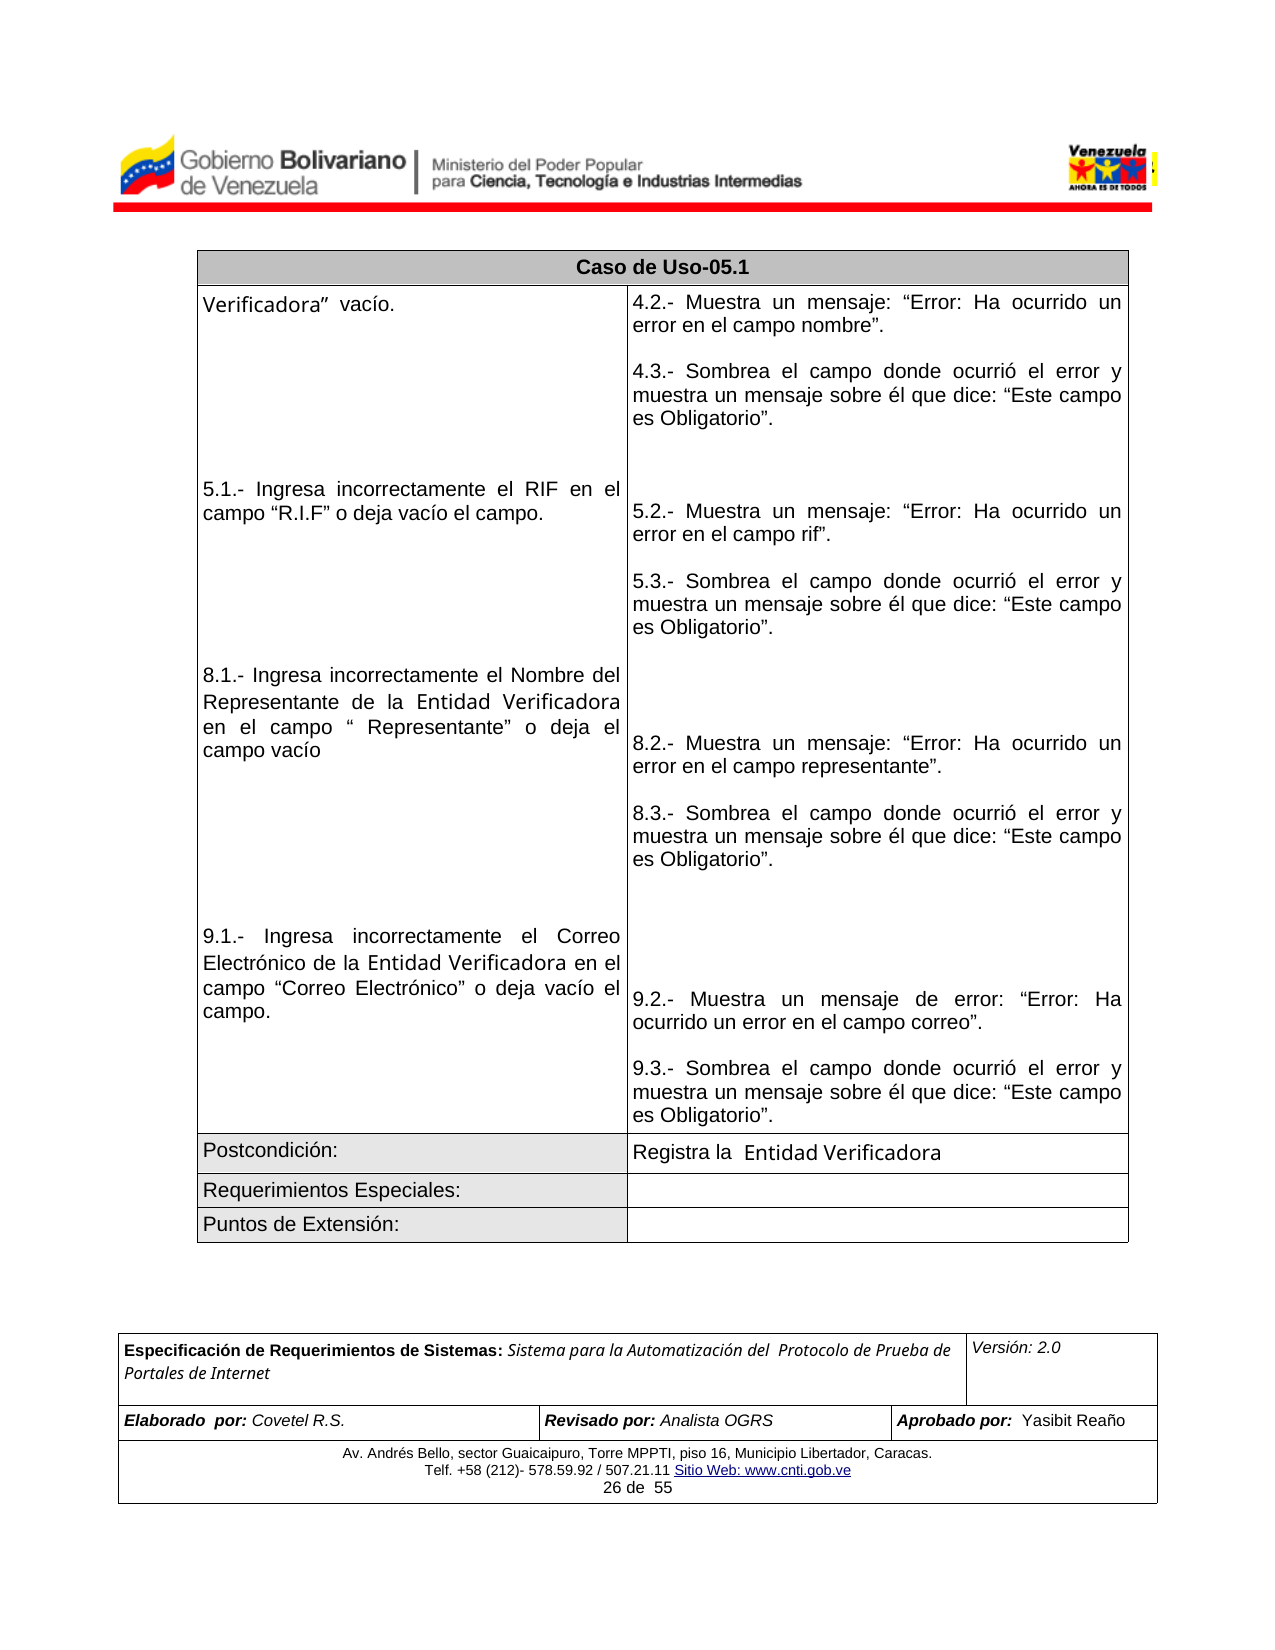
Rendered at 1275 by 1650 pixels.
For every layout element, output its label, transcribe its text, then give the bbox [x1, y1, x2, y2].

table_cell Puntos de Extensión: [198, 1208, 627, 1242]
table_cell Requerimientos Especiales: [198, 1174, 627, 1207]
table_cell Postcondición: [198, 1134, 627, 1172]
table_header Caso de Uso-05.1 [198, 251, 1128, 284]
table_cell [628, 1208, 1128, 1242]
picture [113, 126, 1153, 212]
table_cell [628, 1174, 1128, 1207]
table_cell 4.2.- Muestra un mensaje: “Error: Ha ocurrido un error en el campo nombre”. 4.3.- Sombrea el campo donde ocurrió el error y muestra un mensaje sobre él que dice: “Este campo es Obligatorio”. 5.2.- Muestra un mensaje: “Error: Ha ocurrido un error en el campo rif”. 5.3.- Sombrea el campo donde ocurrió el error y muestra un mensaje sobre él que dice: “Este campo es Obligatorio”. 8.2.- Muestra un mensaje: “Error: Ha ocurrido un error en el campo representante”. 8.3.- Sombrea el campo donde ocurrió el error y muestra un mensaje sobre él que dice: “Este campo es Obligatorio”. 9.2.- Muestra un mensaje de error: “Error: Ha ocurrido un error en el campo correo”. 9.3.- Sombrea el campo donde ocurrió el error y muestra un mensaje sobre él que dice: “Este campo es Obligatorio”. [628, 286, 1128, 1132]
table_cell Verificadora” vacío. 5.1.- Ingresa incorrectamente el RIF en el campo “R.I.F” o deja vacío el campo. 8.1.- Ingresa incorrectamente el Nombre del Representante de la Entidad Verificadora en el campo “ Representante” o deja el campo vacío 9.1.- Ingresa incorrectamente el Correo Electrónico de la Entidad Verificadora en el campo “Correo Electrónico” o deja vacío el campo. [198, 286, 627, 1132]
table_cell Registra la Entidad Verificadora [628, 1134, 1128, 1172]
